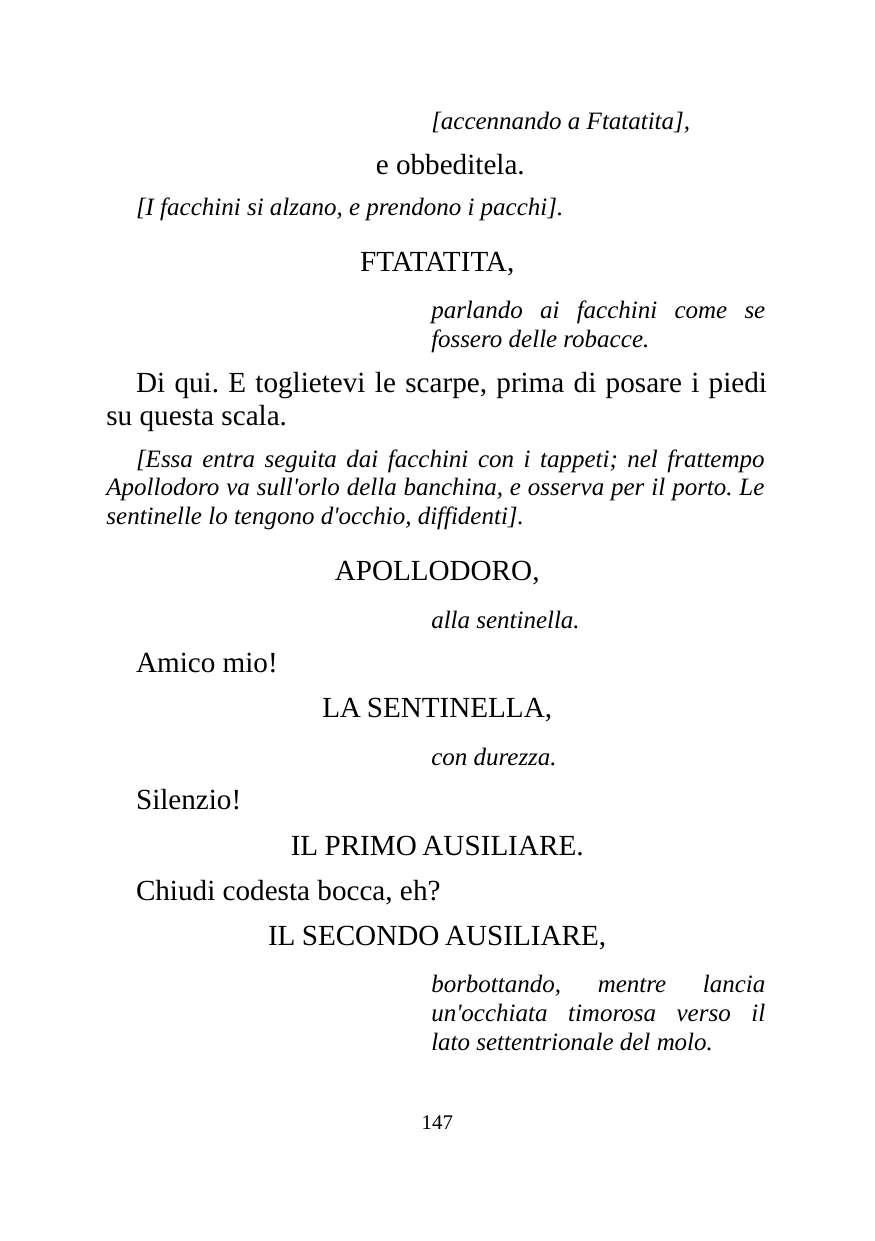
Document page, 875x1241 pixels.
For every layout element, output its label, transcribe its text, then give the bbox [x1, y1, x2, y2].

text APOLLODORO, [106, 553, 768, 587]
text Amico mio! [106, 645, 768, 679]
text [accennando a Ftatatita], [431, 106, 768, 135]
text LA SENTINELLA, [106, 691, 768, 724]
text IL PRIMO AUSILIARE. [106, 828, 768, 861]
text Chiudi codesta bocca, eh? [106, 873, 768, 907]
text e obbeditela. [106, 147, 768, 180]
text Di qui. E toglietevi le scarpe, prima di posare i piedi su questa scala. [106, 365, 768, 432]
text con durezza. [431, 742, 768, 771]
text borbottando, mentre lancia un'occhiata timorosa verso il lato settentrionale del molo. [431, 969, 768, 1056]
text Silenzio! [106, 782, 768, 816]
text alla sentinella. [431, 605, 768, 633]
text parlando ai facchini come se fossero delle robacce. [431, 296, 768, 353]
text IL SECONDO AUSILIARE, [106, 918, 768, 952]
text FTATATITA, [106, 244, 768, 278]
text [Essa entra seguita dai facchini con i tappeti; nel frattempo Apollodoro va sull'orlo della banchina, e osserva per il porto. Le sentinelle lo tengono d'occhio, diffidenti]. [106, 444, 768, 530]
text [I facchini si alzano, e prendono i pacchi]. [106, 192, 768, 221]
